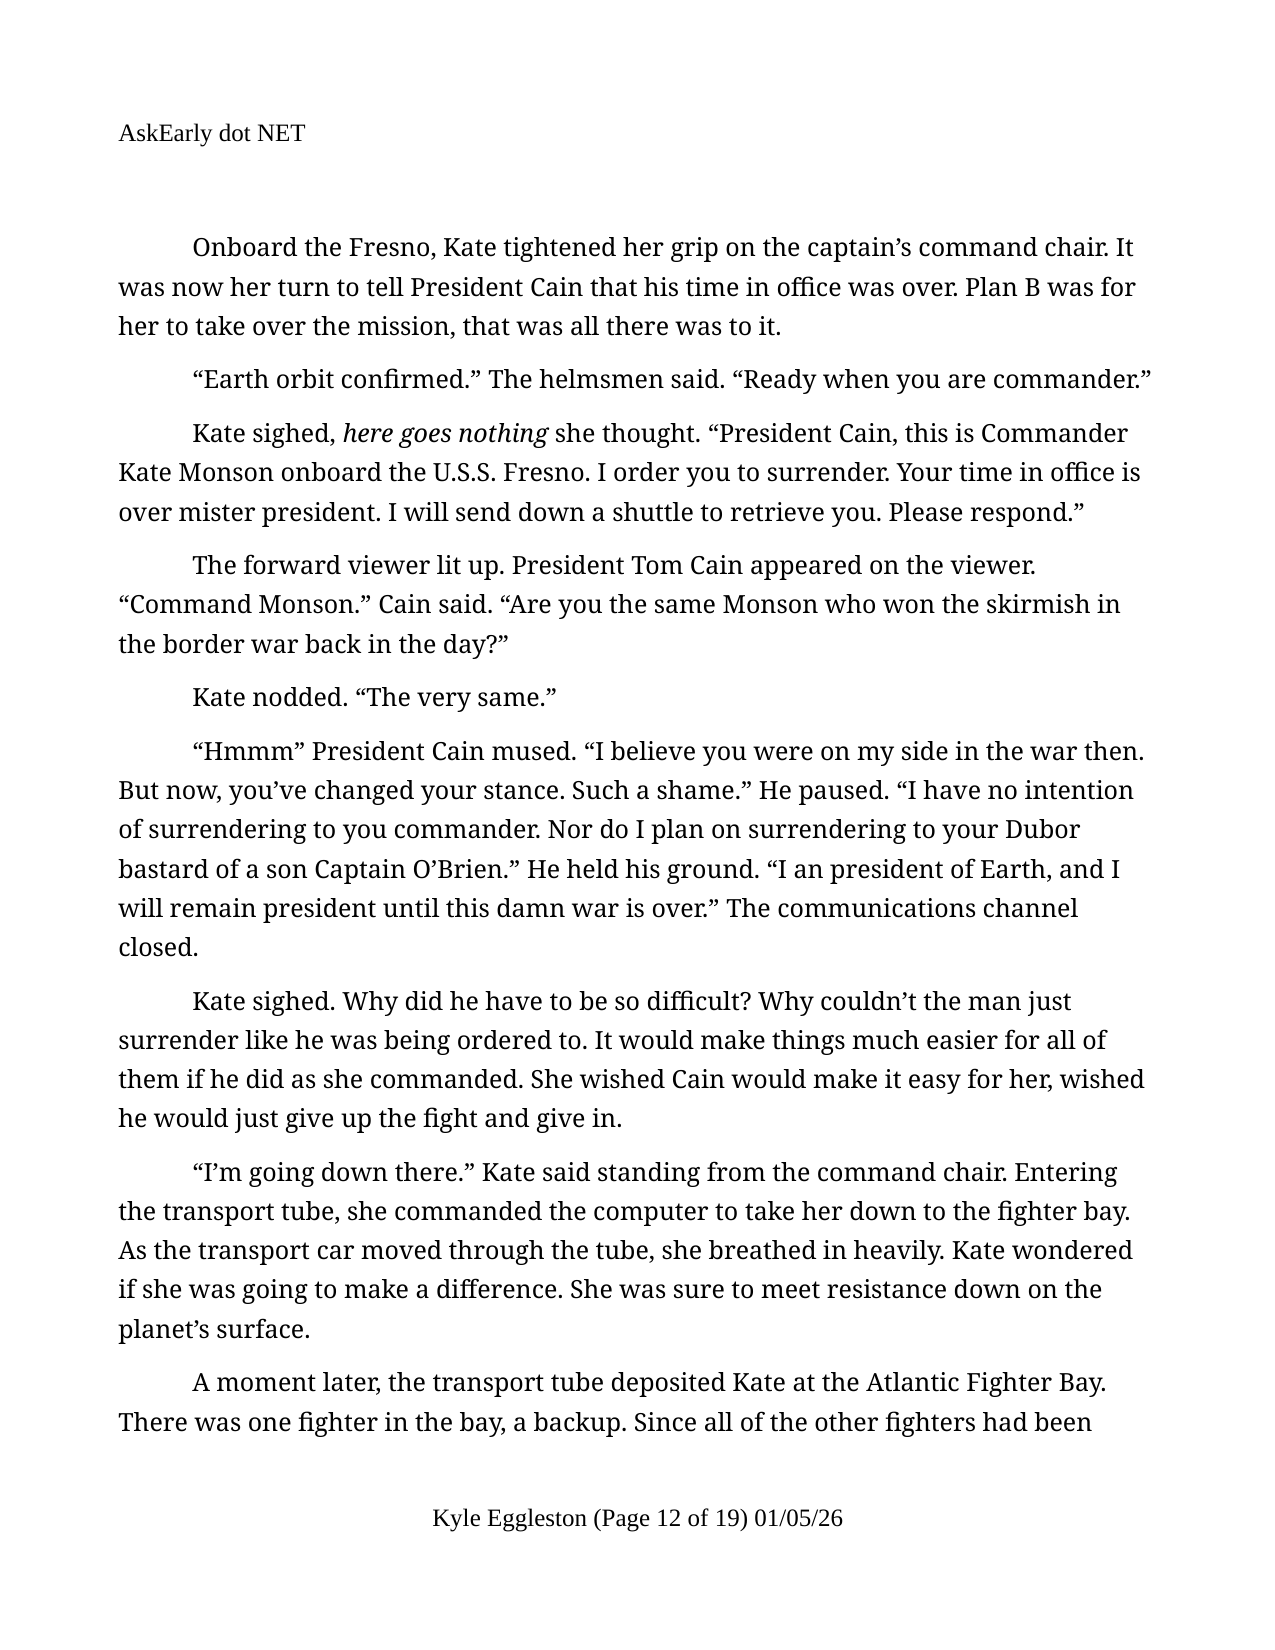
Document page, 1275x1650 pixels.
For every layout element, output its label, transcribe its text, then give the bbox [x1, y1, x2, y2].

text Kate nodded. “The very same.” [118, 680, 1157, 714]
text Kate sighed, here goes nothing she thought. “President Cain, this is Commander Kate Monson onboard the U.S.S. Fresno. I order you to surrender. Your time in office is over mister president. I will send down a shuttle to retrieve you. Please respond.” [118, 416, 1157, 528]
text “Earth orbit confirmed.” The helmsmen said. “Ready when you are commander.” [118, 362, 1157, 396]
text “I’m going down there.” Kate said standing from the command chair. Entering the transport tube, she commanded the computer to take her down to the fighter bay. As the transport car moved through the tube, she breathed in heavily. Kate wondered if she was going to make a difference. She was sure to meet resistance down on the planet’s surface. [118, 1155, 1157, 1345]
text The forward viewer lit up. President Tom Cain appeared on the viewer. “Command Monson.” Cain said. “Are you the same Monson who won the skirmish in the border war back in the day?” [118, 548, 1157, 660]
text Onboard the Fresno, Kate tightened her grip on the captain’s command chair. It was now her turn to tell President Cain that his time in office was over. Plan B was for her to take over the mission, that was all there was to it. [118, 230, 1157, 342]
text Kate sighed. Why did he have to be so difficult? Why couldn’t the man just surrender like he was being ordered to. It would make things much easier for all of them if he did as she commanded. She wished Cain would make it easy for her, wished he would just give up the fight and give in. [118, 983, 1157, 1135]
text A moment later, the transport tube deposited Kate at the Atlantic Fighter Bay. There was one fighter in the bay, a backup. Since all of the other fighters had been [118, 1365, 1157, 1438]
text “Hmmm” President Cain mused. “I believe you were on my side in the war then. But now, you’ve changed your stance. Such a shame.” He paused. “I have no intention of surrendering to you commander. Nor do I plan on surrendering to your Dubor bastard of a son Captain O’Brien.” He held his ground. “I an president of Earth, and I will remain president until this damn war is over.” The communications channel closed. [118, 734, 1157, 964]
